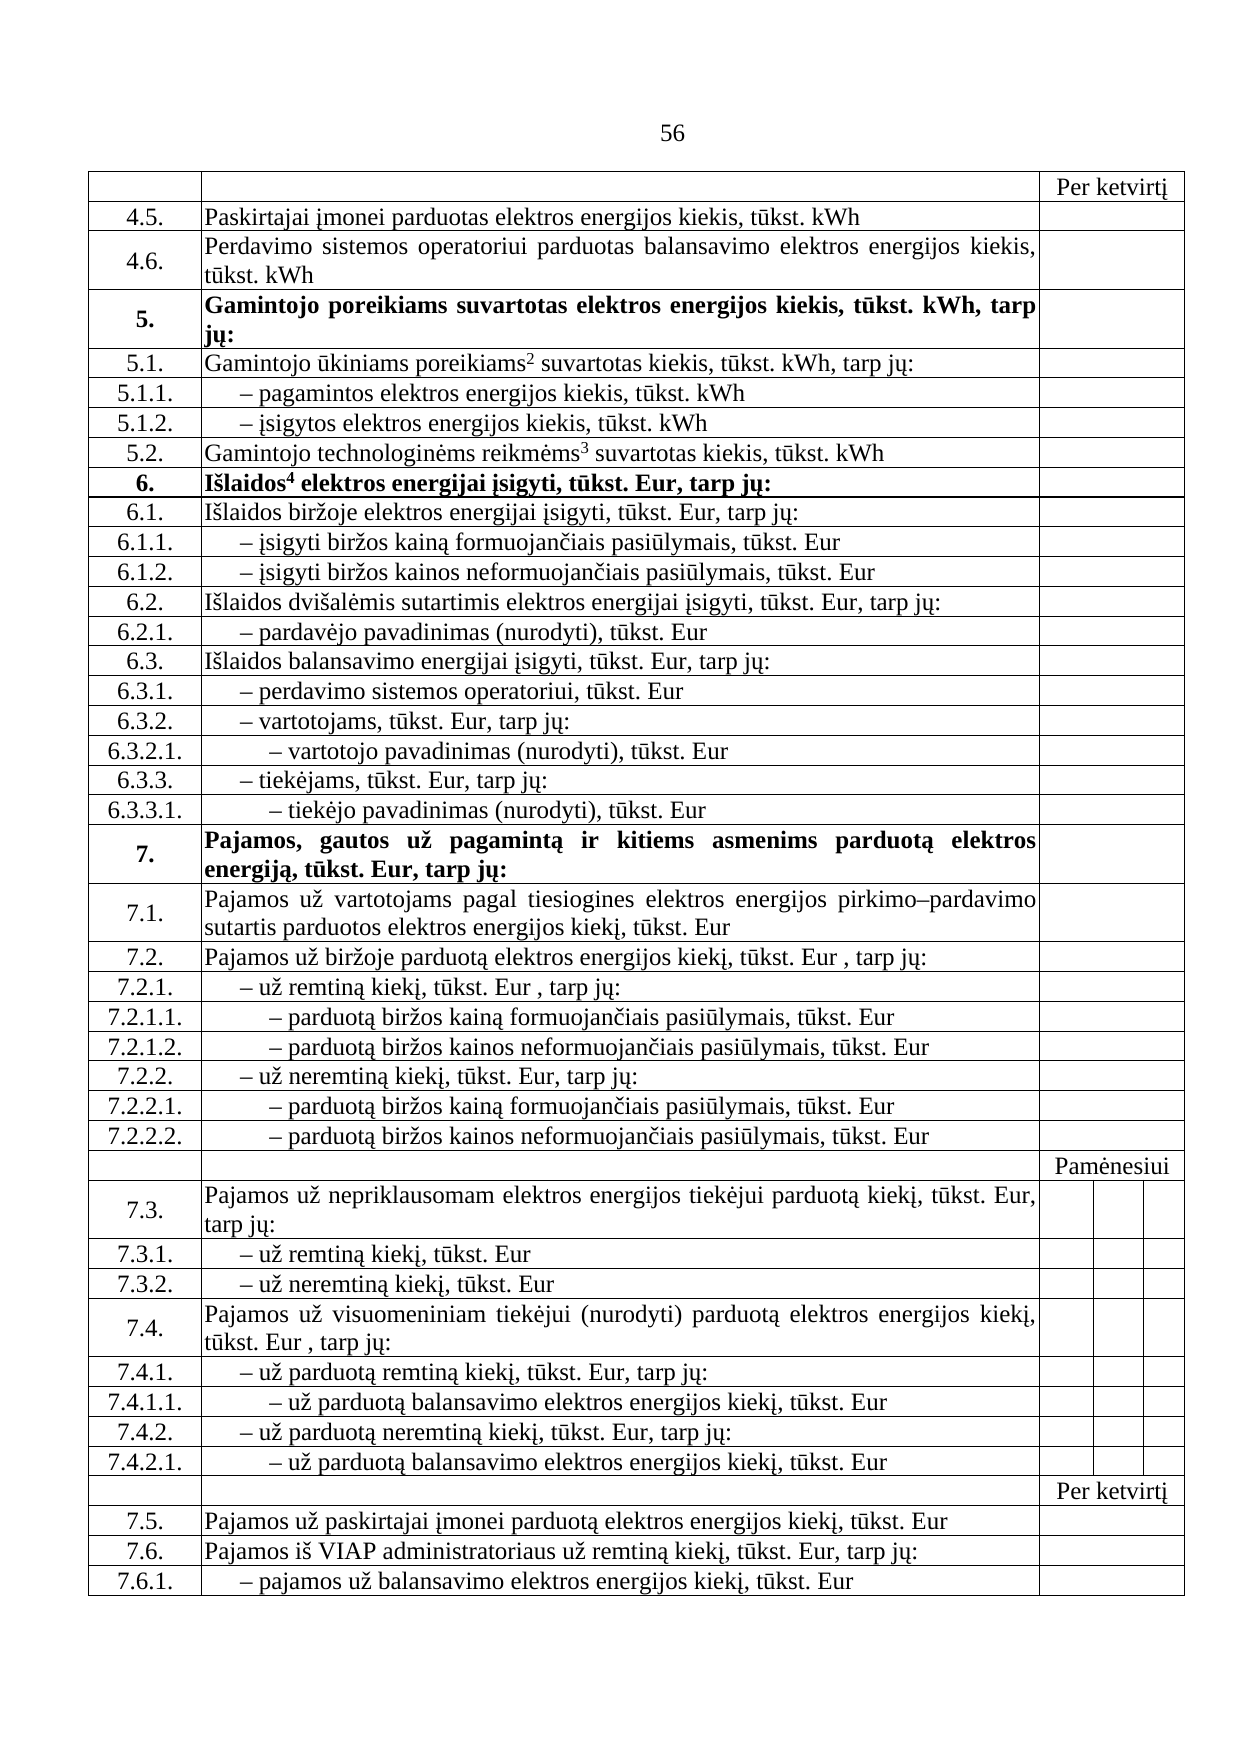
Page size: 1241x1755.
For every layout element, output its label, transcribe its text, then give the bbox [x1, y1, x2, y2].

table_cell 6.3. [89, 646, 201, 675]
table_cell – už neremtiną kiekį, tūkst. Eur, tarp jų: [202, 1061, 1039, 1090]
table_cell [1040, 825, 1184, 883]
table_cell 5.1. [89, 349, 201, 377]
table_cell – vartotojo pavadinimas (nurodyti), tūkst. Eur [202, 736, 1039, 764]
table_cell [1040, 1091, 1184, 1120]
table_cell [202, 172, 1039, 201]
table_cell [1040, 349, 1184, 377]
table_cell Gamintojo poreikiams suvartotas elektros energijos kiekis, tūkst. kWh, tarp jų: [202, 290, 1039, 347]
table_cell [1040, 942, 1184, 971]
table_cell – už parduotą balansavimo elektros energijos kiekį, tūkst. Eur [202, 1447, 1039, 1475]
table_cell – parduotą biržos kainos neformuojančiais pasiūlymais, tūkst. Eur [202, 1032, 1039, 1060]
table_cell [1040, 795, 1184, 824]
table_cell [1094, 1357, 1143, 1386]
table_cell Perdavimo sistemos operatoriui parduotas balansavimo elektros energijos kiekis, tūkst. kWh [202, 231, 1039, 289]
table_cell 7.3.1. [89, 1239, 201, 1268]
table_cell – pardavėjo pavadinimas (nurodyti), tūkst. Eur [202, 617, 1039, 645]
table_cell [1094, 1417, 1143, 1446]
table_cell [1040, 972, 1184, 1001]
table_cell 7.6.1. [89, 1566, 201, 1594]
table_cell [1144, 1181, 1184, 1238]
table_cell – perdavimo sistemos operatoriui, tūkst. Eur [202, 676, 1039, 705]
table_cell Išlaidos4 elektros energijai įsigyti, tūkst. Eur, tarp jų: [202, 468, 1039, 496]
table_cell [1040, 557, 1184, 586]
table_cell – parduotą biržos kainą formuojančiais pasiūlymais, tūkst. Eur [202, 1002, 1039, 1031]
table_cell [202, 1151, 1039, 1179]
table_cell 7.2.1. [89, 972, 201, 1001]
table_cell [1040, 1181, 1093, 1238]
table_cell 6.1.1. [89, 527, 201, 556]
table_cell 5.2. [89, 438, 201, 467]
table_cell 7.2.1.2. [89, 1032, 201, 1060]
table_cell 7.3.2. [89, 1269, 201, 1298]
table_cell Pamėnesiui [1040, 1151, 1184, 1179]
table_cell Pajamos už biržoje parduotą elektros energijos kiekį, tūkst. Eur , tarp jų: [202, 942, 1039, 971]
table_cell [1040, 1357, 1093, 1386]
table_cell – parduotą biržos kainą formuojančiais pasiūlymais, tūkst. Eur [202, 1091, 1039, 1120]
table_cell 5.1.1. [89, 378, 201, 407]
table_cell [1040, 290, 1184, 347]
table_cell [1040, 231, 1184, 289]
table_cell 5. [89, 290, 201, 347]
table_cell [1040, 1239, 1093, 1268]
table_cell [1040, 1566, 1184, 1594]
table_cell Gamintojo technologinėms reikmėms3 suvartotas kiekis, tūkst. kWh [202, 438, 1039, 467]
table_cell 6.3.2. [89, 706, 201, 735]
table_cell [1040, 1417, 1093, 1446]
table_cell [1040, 1061, 1184, 1090]
table_cell [1040, 1536, 1184, 1565]
table_cell [89, 1151, 201, 1179]
table_cell – už parduotą remtiną kiekį, tūkst. Eur, tarp jų: [202, 1357, 1039, 1386]
table_cell 7.2. [89, 942, 201, 971]
table_cell 6. [89, 468, 201, 496]
table_cell [1040, 1269, 1093, 1298]
table_cell – už remtiną kiekį, tūkst. Eur , tarp jų: [202, 972, 1039, 1001]
table_cell – įsigyti biržos kainos neformuojančiais pasiūlymais, tūkst. Eur [202, 557, 1039, 586]
table_cell 7.1. [89, 884, 201, 941]
table_cell [1094, 1447, 1143, 1475]
table_cell Pajamos už paskirtajai įmonei parduotą elektros energijos kiekį, tūkst. Eur [202, 1506, 1039, 1535]
table_cell [1040, 1121, 1184, 1150]
table_cell [1040, 498, 1184, 526]
table_cell – tiekėjo pavadinimas (nurodyti), tūkst. Eur [202, 795, 1039, 824]
table_cell – pajamos už balansavimo elektros energijos kiekį, tūkst. Eur [202, 1566, 1039, 1594]
table_cell 5.1.2. [89, 408, 201, 437]
table_cell [1040, 706, 1184, 735]
table_cell [1040, 408, 1184, 437]
table_cell 7.4.1.1. [89, 1387, 201, 1416]
table_cell [1144, 1447, 1184, 1475]
table_cell [1094, 1269, 1143, 1298]
table_cell Pajamos iš VIAP administratoriaus už remtiną kiekį, tūkst. Eur, tarp jų: [202, 1536, 1039, 1565]
table_cell – už parduotą balansavimo elektros energijos kiekį, tūkst. Eur [202, 1387, 1039, 1416]
table_cell [1040, 1002, 1184, 1031]
table_cell [1040, 736, 1184, 764]
table_cell [1040, 587, 1184, 616]
table_cell [1040, 766, 1184, 794]
table_cell 7.4.2. [89, 1417, 201, 1446]
table_cell 6.3.1. [89, 676, 201, 705]
table_cell Pajamos už visuomeniniam tiekėjui (nurodyti) parduotą elektros energijos kiekį, tūkst. Eur , tarp jų: [202, 1299, 1039, 1356]
table_cell – už remtiną kiekį, tūkst. Eur [202, 1239, 1039, 1268]
table_cell Pajamos, gautos už pagamintą ir kitiems asmenims parduotą elektros energiją, tūkst. Eur, tarp jų: [202, 825, 1039, 883]
table_cell [1040, 1387, 1093, 1416]
table_cell – vartotojams, tūkst. Eur, tarp jų: [202, 706, 1039, 735]
table_cell [1144, 1357, 1184, 1386]
table_cell [1144, 1299, 1184, 1356]
table_cell 7.2.1.1. [89, 1002, 201, 1031]
table_cell Išlaidos biržoje elektros energijai įsigyti, tūkst. Eur, tarp jų: [202, 498, 1039, 526]
table_cell [1144, 1417, 1184, 1446]
table_cell – tiekėjams, tūkst. Eur, tarp jų: [202, 766, 1039, 794]
table_cell 6.1. [89, 498, 201, 526]
table_cell – už neremtiną kiekį, tūkst. Eur [202, 1269, 1039, 1298]
table_cell [1040, 527, 1184, 556]
table_cell – už parduotą neremtiną kiekį, tūkst. Eur, tarp jų: [202, 1417, 1039, 1446]
table_cell [89, 1476, 201, 1505]
table_cell [1040, 202, 1184, 230]
table_cell 7.4.2.1. [89, 1447, 201, 1475]
table_cell [1040, 378, 1184, 407]
table_cell [1094, 1239, 1143, 1268]
table_cell [1040, 1299, 1093, 1356]
table_cell 7. [89, 825, 201, 883]
table_cell 7.3. [89, 1181, 201, 1238]
table_cell [1144, 1269, 1184, 1298]
table_cell [1094, 1181, 1143, 1238]
table_cell 7.2.2. [89, 1061, 201, 1090]
table_cell 6.3.3.1. [89, 795, 201, 824]
table_cell Paskirtajai įmonei parduotas elektros energijos kiekis, tūkst. kWh [202, 202, 1039, 230]
table_cell 6.2.1. [89, 617, 201, 645]
table_cell 6.3.2.1. [89, 736, 201, 764]
table_cell 4.5. [89, 202, 201, 230]
table_cell – parduotą biržos kainos neformuojančiais pasiūlymais, tūkst. Eur [202, 1121, 1039, 1150]
table_cell Pajamos už vartotojams pagal tiesiogines elektros energijos pirkimo‒pardavimo sutartis parduotos elektros energijos kiekį, tūkst. Eur [202, 884, 1039, 941]
table_cell [1040, 646, 1184, 675]
table_cell 6.1.2. [89, 557, 201, 586]
table_cell 6.2. [89, 587, 201, 616]
table_cell Pajamos už nepriklausomam elektros energijos tiekėjui parduotą kiekį, tūkst. Eur, tarp jų: [202, 1181, 1039, 1238]
table_cell Išlaidos balansavimo energijai įsigyti, tūkst. Eur, tarp jų: [202, 646, 1039, 675]
table_cell Gamintojo ūkiniams poreikiams2 suvartotas kiekis, tūkst. kWh, tarp jų: [202, 349, 1039, 377]
table_cell [1040, 1447, 1093, 1475]
table_cell 7.6. [89, 1536, 201, 1565]
table_cell Per ketvirtį [1040, 1476, 1184, 1505]
table_cell 7.2.2.1. [89, 1091, 201, 1120]
table_cell [1094, 1387, 1143, 1416]
table_cell 7.4.1. [89, 1357, 201, 1386]
table_cell [1040, 1032, 1184, 1060]
table_cell [1144, 1239, 1184, 1268]
table_cell [89, 172, 201, 201]
table_cell [1094, 1299, 1143, 1356]
table_cell Išlaidos dvišalėmis sutartimis elektros energijai įsigyti, tūkst. Eur, tarp jų: [202, 587, 1039, 616]
table_cell – įsigytos elektros energijos kiekis, tūkst. kWh [202, 408, 1039, 437]
table_cell 4.6. [89, 231, 201, 289]
table_cell [1040, 884, 1184, 941]
table_cell Per ketvirtį [1040, 172, 1184, 201]
table_cell [1040, 1506, 1184, 1535]
table_cell 6.3.3. [89, 766, 201, 794]
table_cell [1040, 468, 1184, 496]
table_cell – pagamintos elektros energijos kiekis, tūkst. kWh [202, 378, 1039, 407]
table_cell [1144, 1387, 1184, 1416]
table_cell [1040, 617, 1184, 645]
table_cell 7.2.2.2. [89, 1121, 201, 1150]
table_cell [202, 1476, 1039, 1505]
table_cell 7.4. [89, 1299, 201, 1356]
table_cell 7.5. [89, 1506, 201, 1535]
table_cell [1040, 676, 1184, 705]
table_cell [1040, 438, 1184, 467]
table_cell – įsigyti biržos kainą formuojančiais pasiūlymais, tūkst. Eur [202, 527, 1039, 556]
